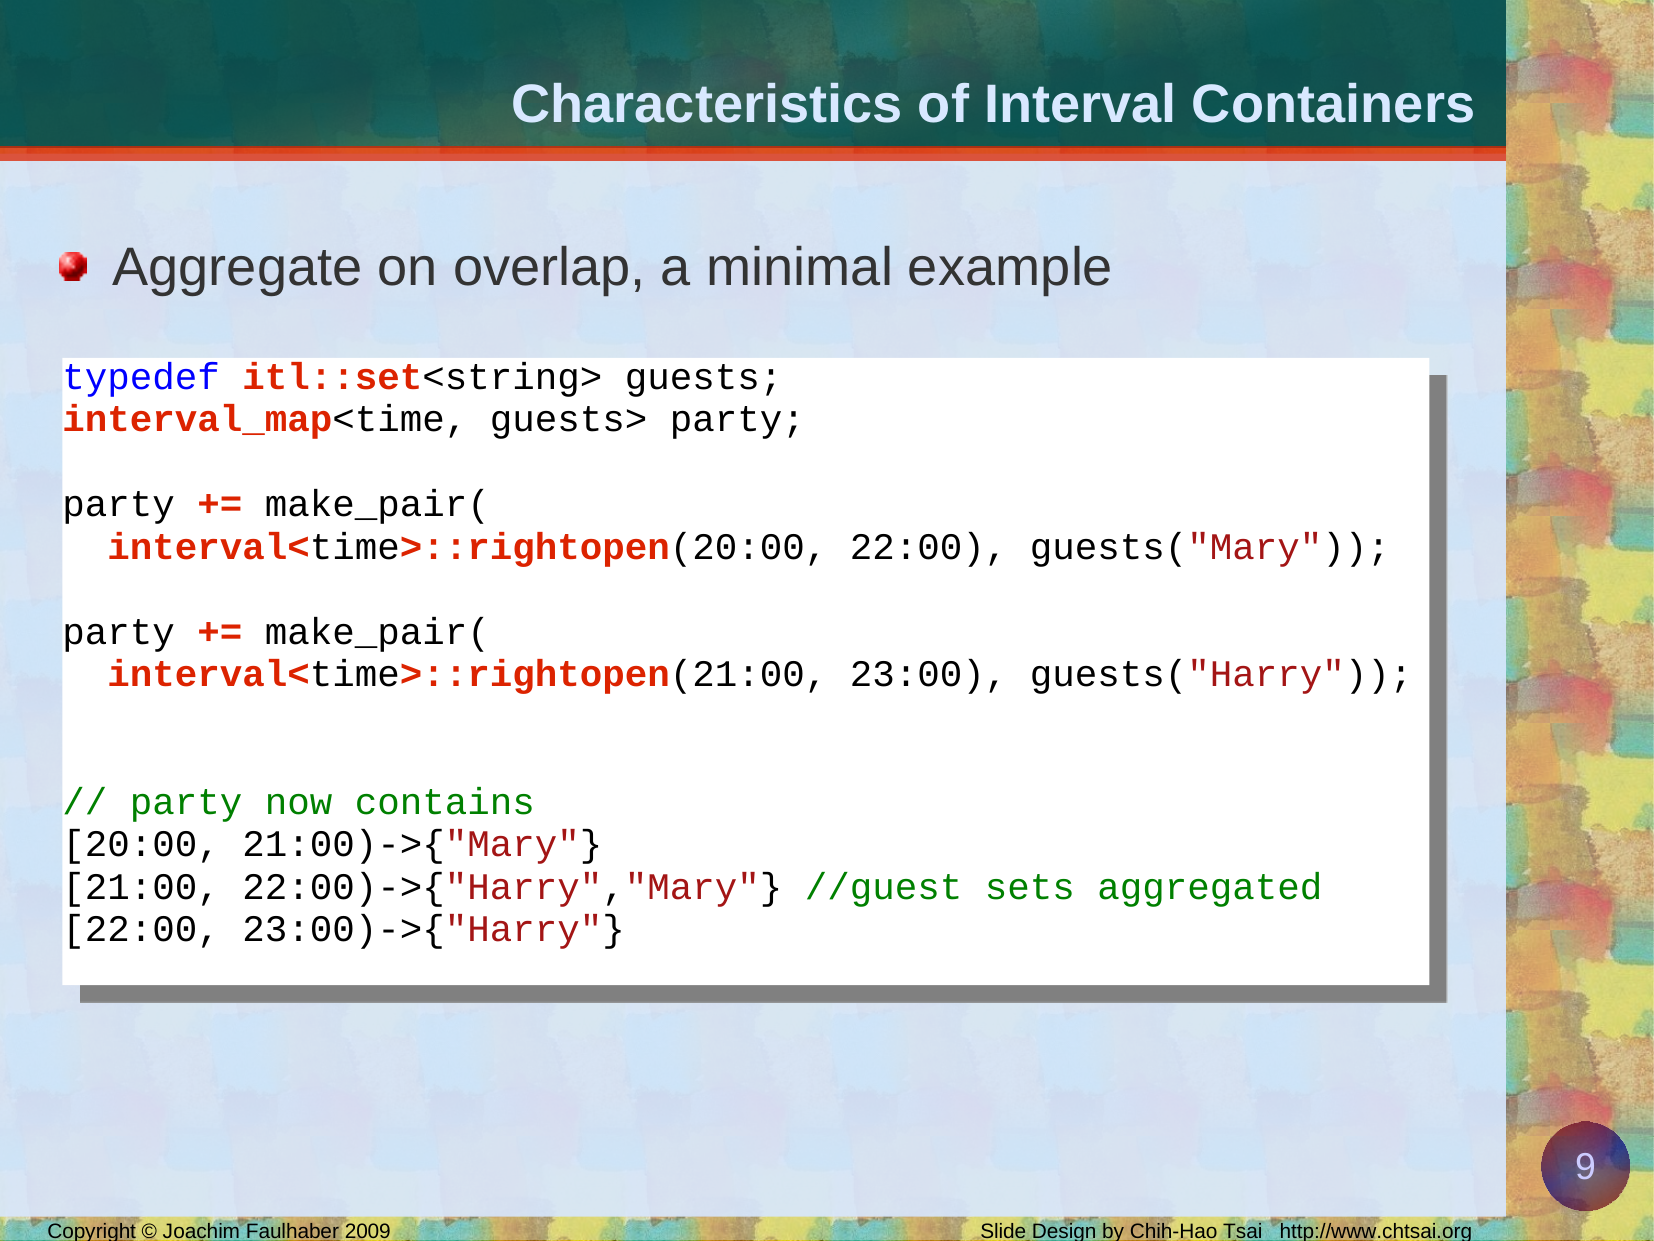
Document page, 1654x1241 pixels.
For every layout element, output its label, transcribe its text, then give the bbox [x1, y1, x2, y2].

text_box typedef itl::set<string> guests; interval_map<time, guests> party; party += make_pair( interval<time>::rightopen(20:00, 22:00), guests("Mary")); party += make_pair( interval<time>::rightopen(21:00, 23:00), guests("Harry")); // party now contains [20:00, 21:00)->{"Mary"} [21:00, 22:00)->{"Harry","Mary"} //guest sets aggregated [22:00, 23:00)->{"Harry"} [62, 357, 1430, 986]
list Aggregate on overlap, a minimal example [59, 236, 1418, 329]
title Characteristics of Interval Containers [29, 59, 1477, 148]
